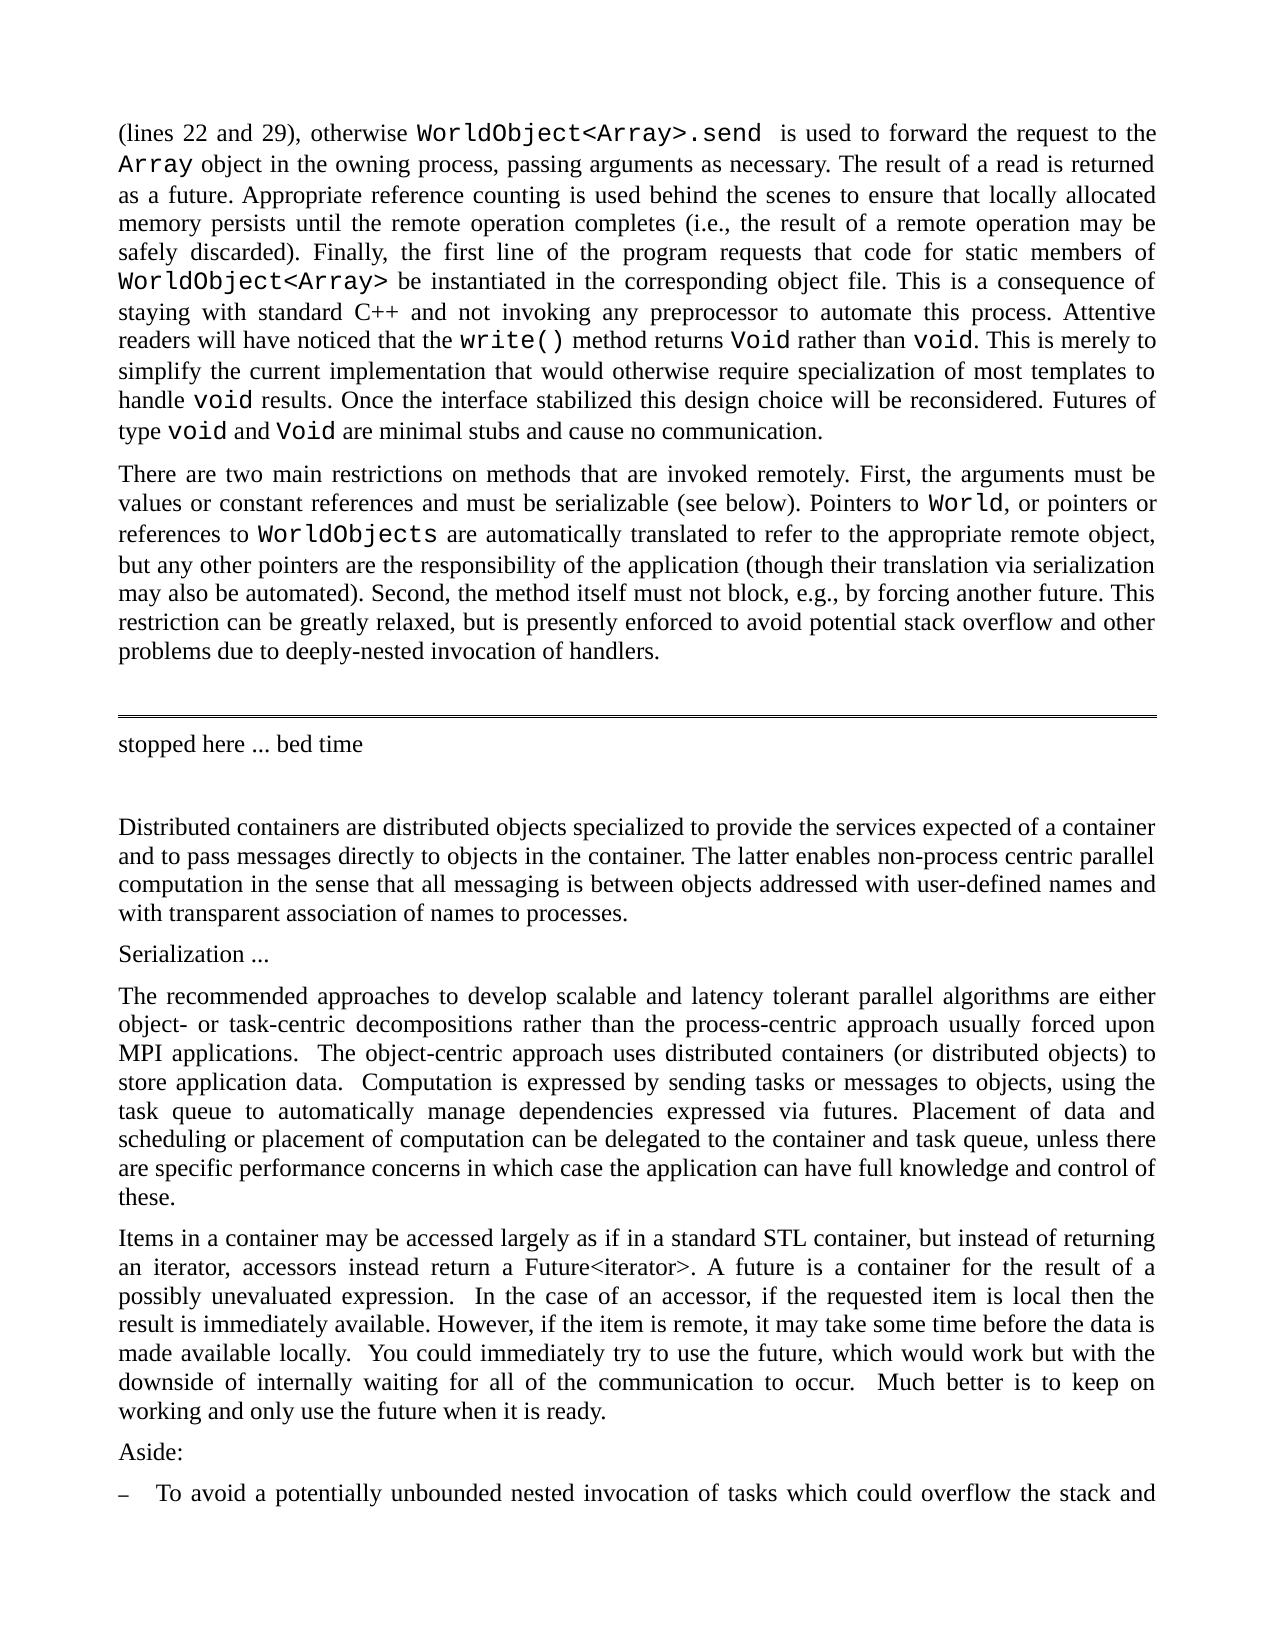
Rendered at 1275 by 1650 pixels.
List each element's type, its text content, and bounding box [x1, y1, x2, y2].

text Aside: [118, 1437, 1157, 1466]
text stopped here ... bed time [118, 729, 1157, 758]
text Serialization ... [118, 939, 1157, 968]
text (lines 22 and 29), otherwise WorldObject<Array>.send is used to forward the request to the Array object in the owning process, passing arguments as necessary. The result of a read is returned as a future. Appropriate reference counting is used behind the scenes to ensure that locally allocated memory persists until the remote operation completes (i.e., the result of a remote operation may be safely discarded). Finally, the first line of the program requests that code for static members of WorldObject<Array> be instantiated in the corresponding object file. This is a consequence of staying with standard C++ and not invoking any preprocessor to automate this process. Attentive readers will have noticed that the write() method returns Void rather than void. This is merely to simplify the current implementation that would otherwise require specialization of most templates to handle void results. Once the interface stabilized this design choice will be reconsidered. Futures of type void and Void are minimal stubs and cause no communication. [118, 118, 1157, 447]
text Distributed containers are distributed objects specialized to provide the services expected of a container and to pass messages directly to objects in the container. The latter enables non-process centric parallel computation in the sense that all messaging is between objects addressed with user-defined names and with transparent association of names to processes. [118, 812, 1157, 927]
text There are two main restrictions on methods that are invoked remotely. First, the arguments must be values or constant references and must be serializable (see below). Pointers to World, or pointers or references to WorldObjects are automatically translated to refer to the appropriate remote object, but any other pointers are the responsibility of the application (though their translation via serialization may also be automated). Second, the method itself must not block, e.g., by forcing another future. This restriction can be greatly relaxed, but is presently enforced to avoid potential stack overflow and other problems due to deeply-nested invocation of handlers. [118, 459, 1157, 665]
list To avoid a potentially unbounded nested invocation of tasks which could overflow the stack and [118, 1478, 1157, 1507]
text Items in a container may be accessed largely as if in a standard STL container, but instead of returning an iterator, accessors instead return a Future<iterator>. A future is a container for the result of a possibly unevaluated expression. In the case of an accessor, if the requested item is local then the result is immediately available. However, if the item is remote, it may take some time before the data is made available locally. You could immediately try to use the future, which would work but with the downside of internally waiting for all of the communication to occur. Much better is to keep on working and only use the future when it is ready. [118, 1223, 1157, 1424]
text The recommended approaches to develop scalable and latency tolerant parallel algorithms are either object- or task-centric decompositions rather than the process-centric approach usually forced upon MPI applications. The object-centric approach uses distributed containers (or distributed objects) to store application data. Computation is expressed by sending tasks or messages to objects, using the task queue to automatically manage dependencies expressed via futures. Placement of data and scheduling or placement of computation can be delegated to the container and task queue, unless there are specific performance concerns in which case the application can have full knowledge and control of these. [118, 981, 1157, 1211]
